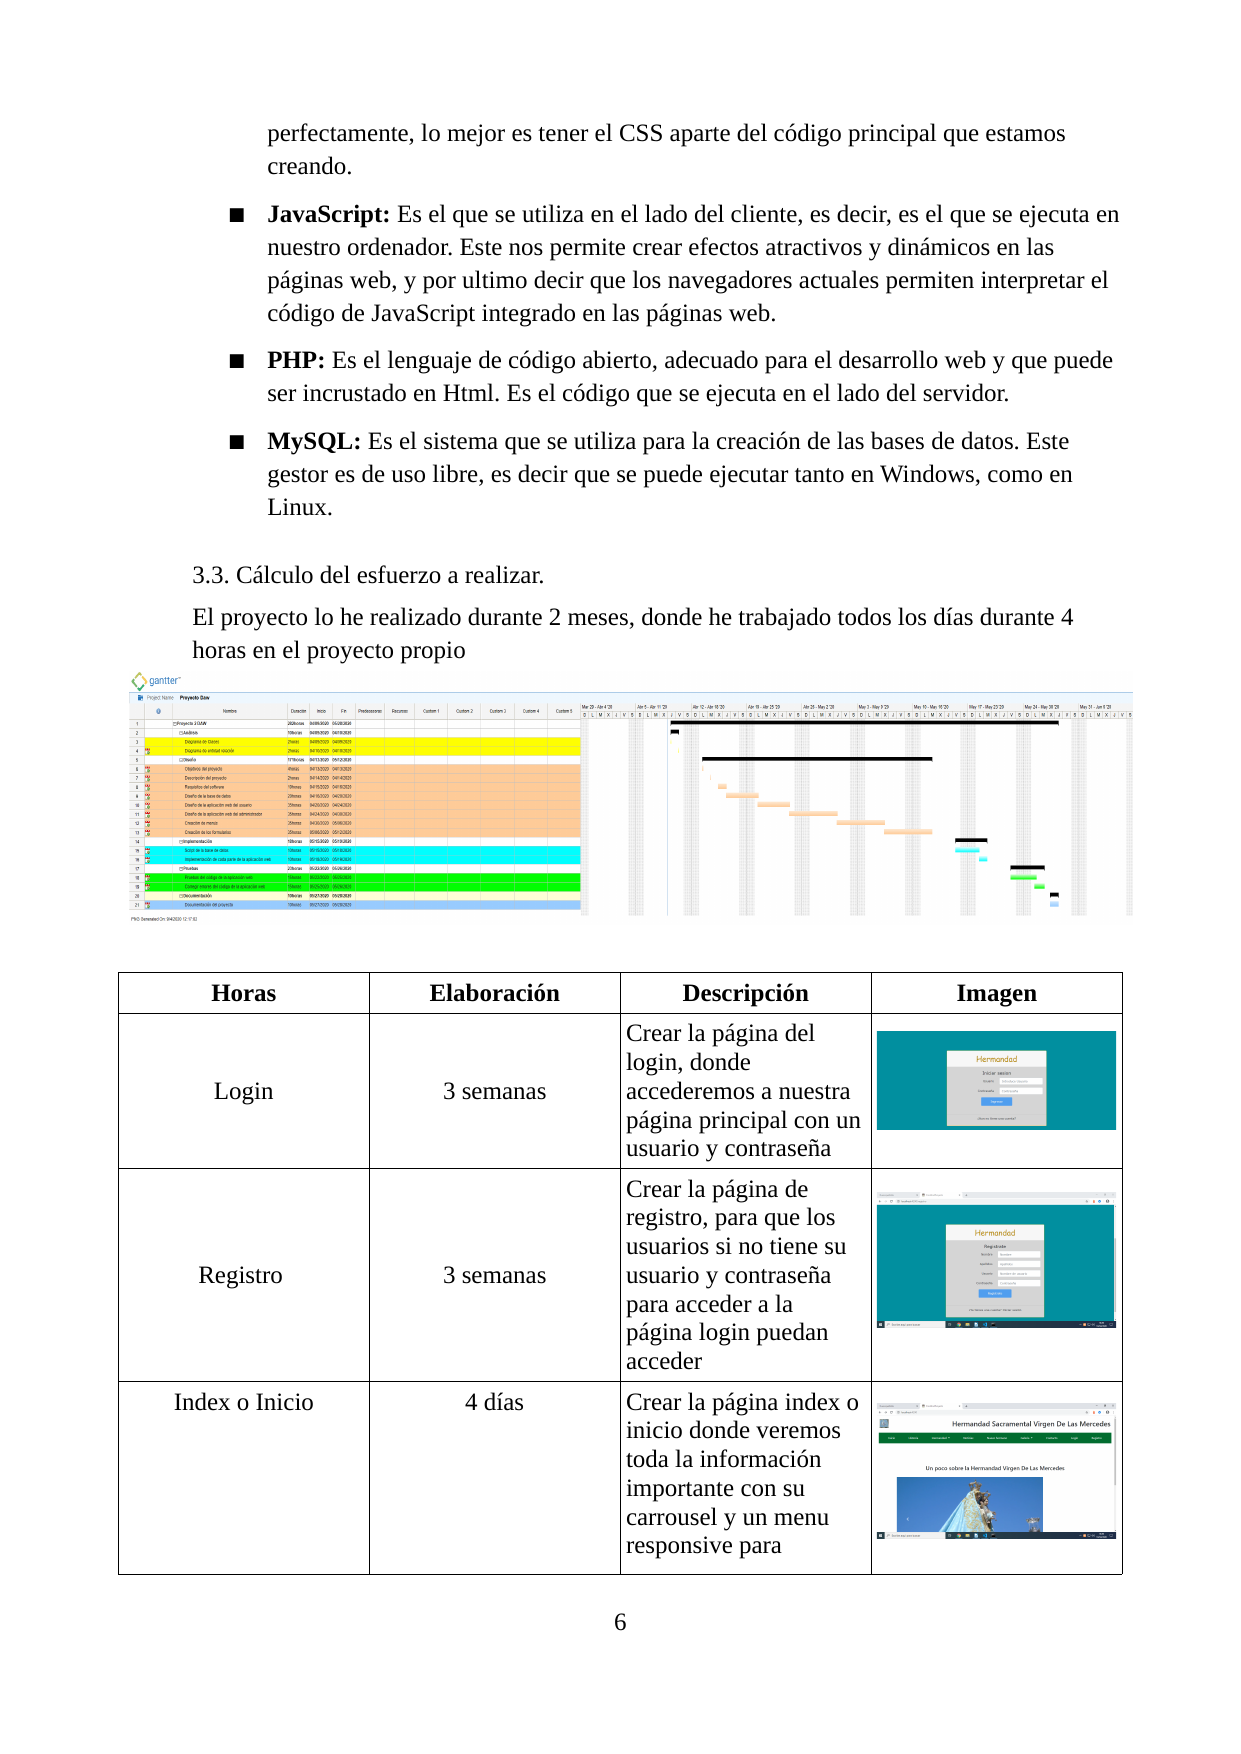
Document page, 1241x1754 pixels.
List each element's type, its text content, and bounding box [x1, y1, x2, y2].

table_cell Crear la página index o inicio donde veremos toda la información importante con su carrousel y un menu responsive para [621, 1382, 871, 1573]
list JavaScript: Es el que se utiliza en el lado del cliente, es decir, es el que se ejecuta en nuestro ordenador. Este nos permite crear efectos atractivos y dinámicos en las páginas web, y por ultimo decir que los navegadores actuales permiten interpretar el código de JavaScript integrado en las páginas web. [229, 199, 1122, 327]
table_cell 3 semanas [370, 1169, 620, 1381]
table_cell 4 días [370, 1382, 620, 1573]
table_header Descripción [621, 973, 871, 1013]
table_header Horas [119, 973, 369, 1013]
table_header Elaboración [370, 973, 620, 1013]
picture [876, 1031, 1117, 1130]
table_cell Registro [119, 1169, 369, 1381]
text El proyecto lo he realizado durante 2 meses, donde he trabajado todos los días durante 4 horas en el proyecto propio [118, 602, 1122, 663]
list MySQL: Es el sistema que se utiliza para la creación de las bases de datos. Este gestor es de uso libre, es decir que se puede ejecutar tanto en Windows, como en Linux. [229, 426, 1122, 521]
table_cell [872, 1014, 1122, 1168]
list perfectamente, lo mejor es tener el CSS aparte del código principal que estamos creando. [229, 118, 1122, 180]
table_header Imagen [872, 973, 1122, 1013]
picture [876, 1403, 1117, 1539]
list PHP: Es el lenguaje de código abierto, adecuado para el desarrollo web y que puede ser incrustado en Html. Es el código que se ejecuta en el lado del servidor. [229, 345, 1122, 407]
table_cell Crear la página del login, donde accederemos a nuestra página principal con un usuario y contraseña [621, 1014, 871, 1168]
picture [876, 1192, 1117, 1328]
table_cell [872, 1382, 1122, 1573]
subtitle 3.3. Cálculo del esfuerzo a realizar. [118, 561, 1122, 589]
table_cell Login [119, 1014, 369, 1168]
table_cell 3 semanas [370, 1014, 620, 1168]
picture [129, 671, 1133, 925]
table_cell Index o Inicio [119, 1382, 369, 1573]
table_cell Crear la página de registro, para que los usuarios si no tiene su usuario y contraseña para acceder a la página login puedan acceder [621, 1169, 871, 1381]
table_cell [872, 1169, 1122, 1381]
